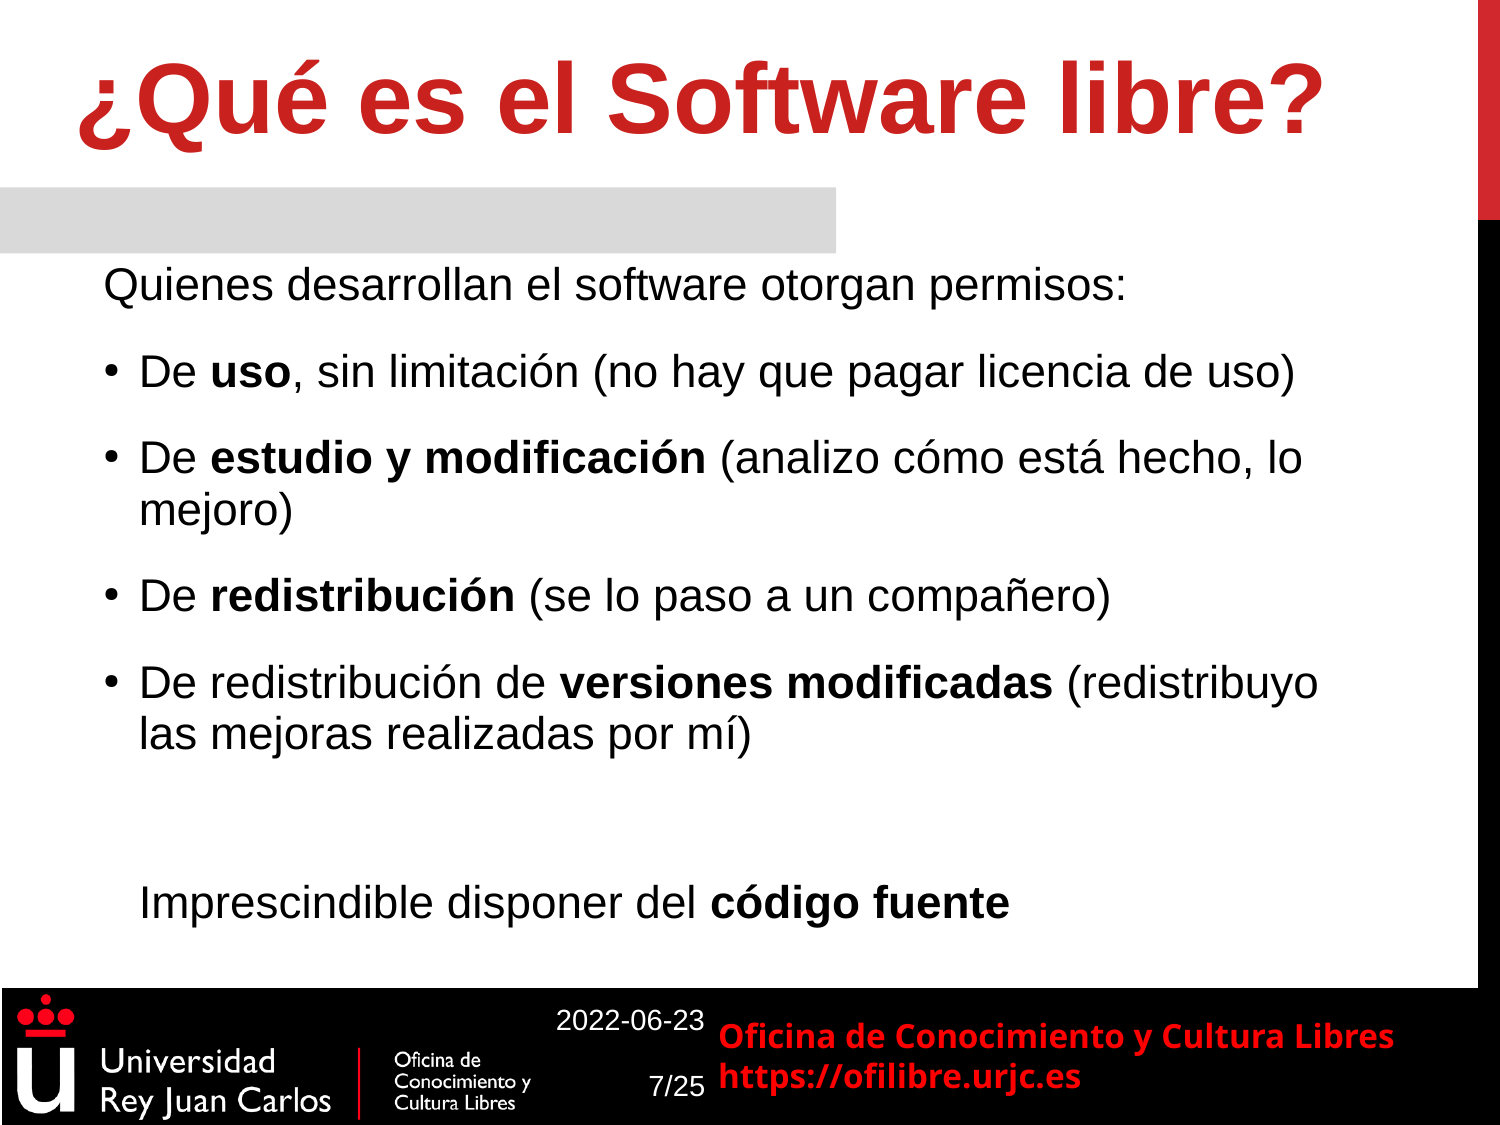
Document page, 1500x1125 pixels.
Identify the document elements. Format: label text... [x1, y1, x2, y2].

title [75, 7, 1425, 196]
text_box ¿Qué es el Software libre? [60, 36, 1396, 275]
text_box Quienes desarrollan el software otorgan permisos: De uso, sin limitación (no hay que pagar licencia de uso) De estudio y modificación (analizo cómo está hecho, lo mejoro) De redistribución (se lo paso a un compañero) De redistribución de versiones modificadas (redistribuyo las mejoras realizadas por mí) Imprescindible disponer del código fuente [88, 251, 1396, 1020]
picture [17, 994, 531, 1120]
